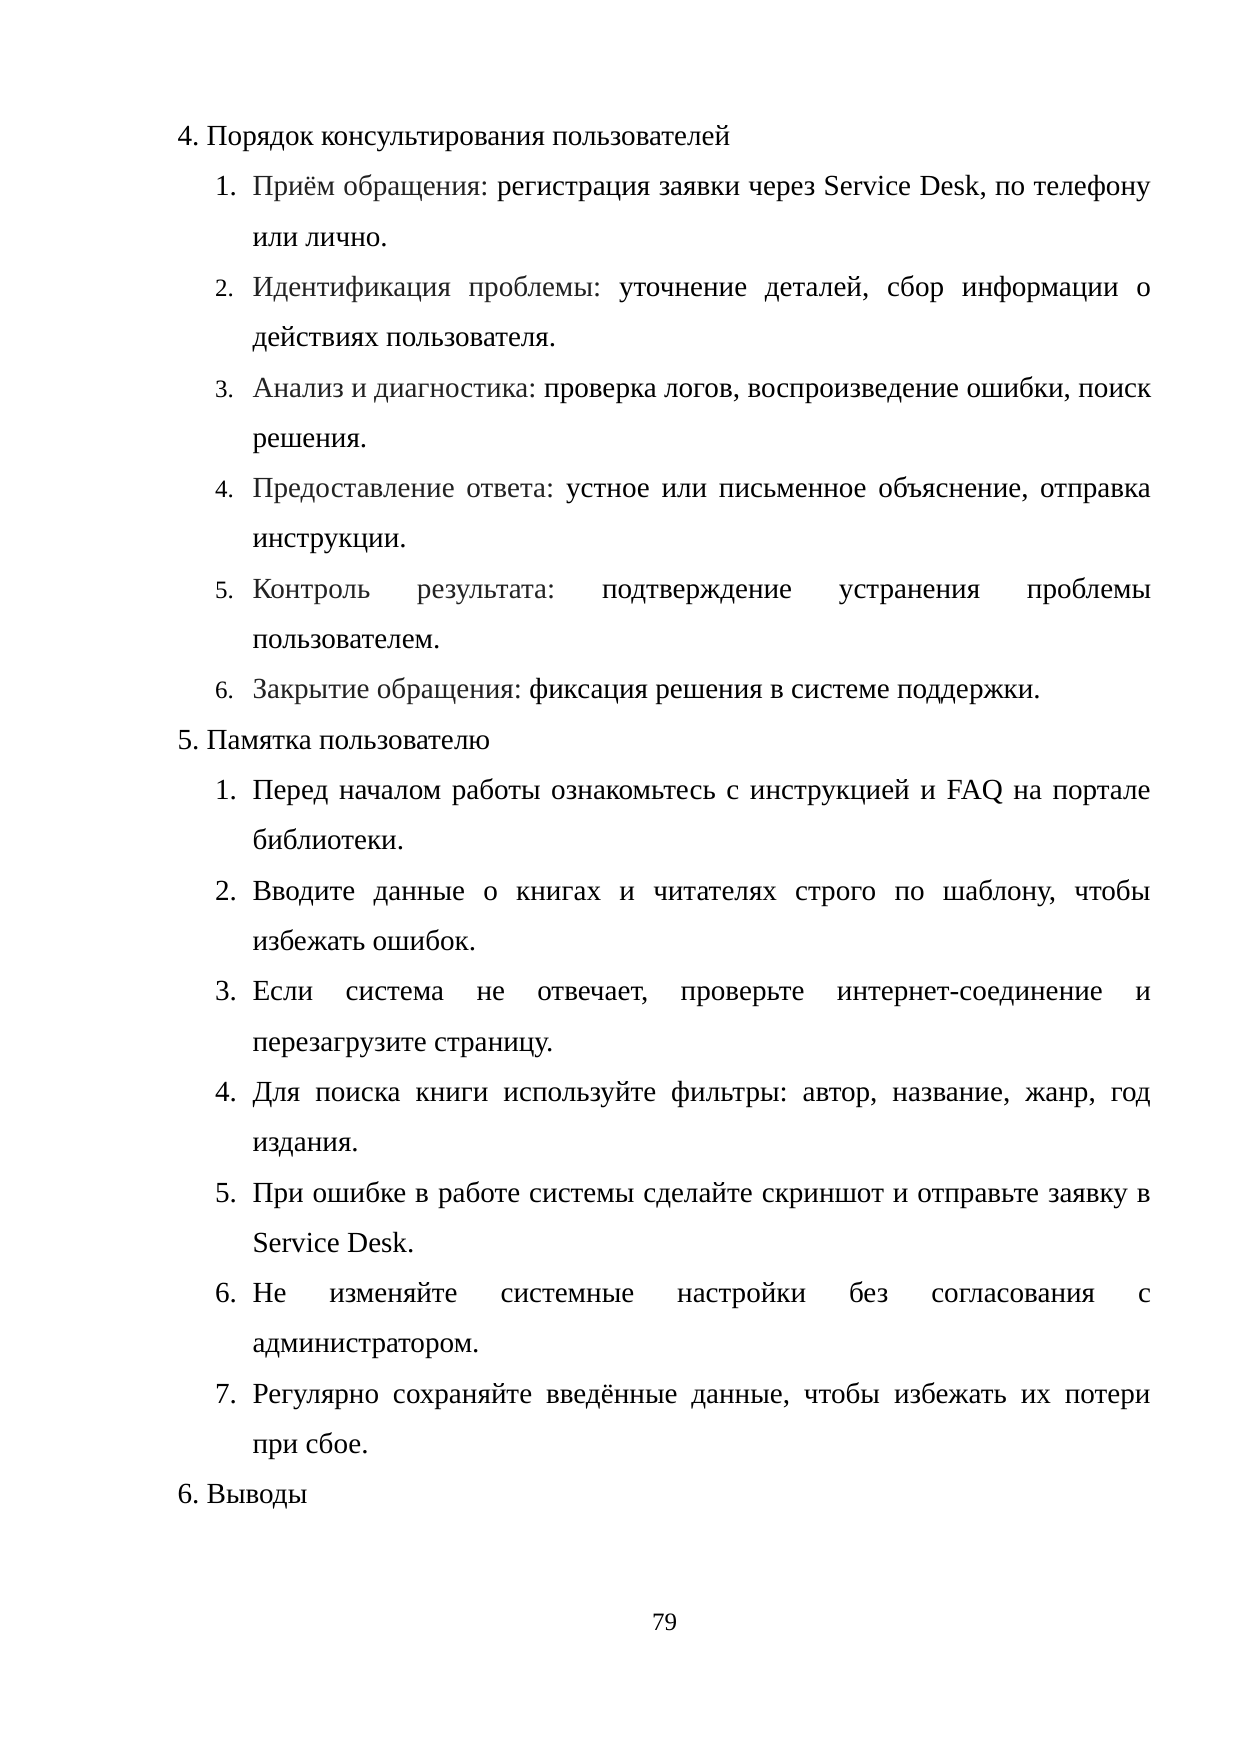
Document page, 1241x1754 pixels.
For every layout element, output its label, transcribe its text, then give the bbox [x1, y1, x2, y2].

list Предоставление ответа: устное или письменное объяснение, отправка инструкции. [215, 470, 1152, 554]
list Не изменяйте системные настройки без согласования с администратором. [215, 1275, 1152, 1359]
text 4. Порядок консультирования пользователей [177, 118, 1152, 152]
list Вводите данные о книгах и читателях строго по шаблону, чтобы избежать ошибок. [215, 873, 1152, 957]
list При ошибке в работе системы сделайте скриншот и отправьте заявку в Service Desk. [215, 1175, 1152, 1258]
list Идентификация проблемы: уточнение деталей, сбор информации о действиях пользователя. [215, 269, 1152, 353]
list Закрытие обращения: фиксация решения в системе поддержки. [215, 672, 1152, 705]
text 5. Памятка пользователю [177, 722, 1152, 755]
list Для поиска книги используйте фильтры: автор, название, жанр, год издания. [215, 1074, 1152, 1158]
list Анализ и диагностика: проверка логов, воспроизведение ошибки, поиск решения. [215, 370, 1152, 453]
list Контроль результата: подтверждение устранения проблемы пользователем. [215, 571, 1152, 655]
list Приём обращения: регистрация заявки через Service Desk, по телефону или лично. [215, 168, 1152, 252]
list Регулярно сохраняйте введённые данные, чтобы избежать их потери при сбое. [215, 1376, 1152, 1460]
text 6. Выводы [177, 1477, 1152, 1510]
list Если система не отвечает, проверьте интернет-соединение и перезагрузите страницу. [215, 973, 1152, 1057]
list Перед началом работы ознакомьтесь с инструкцией и FAQ на портале библиотеки. [215, 772, 1152, 856]
